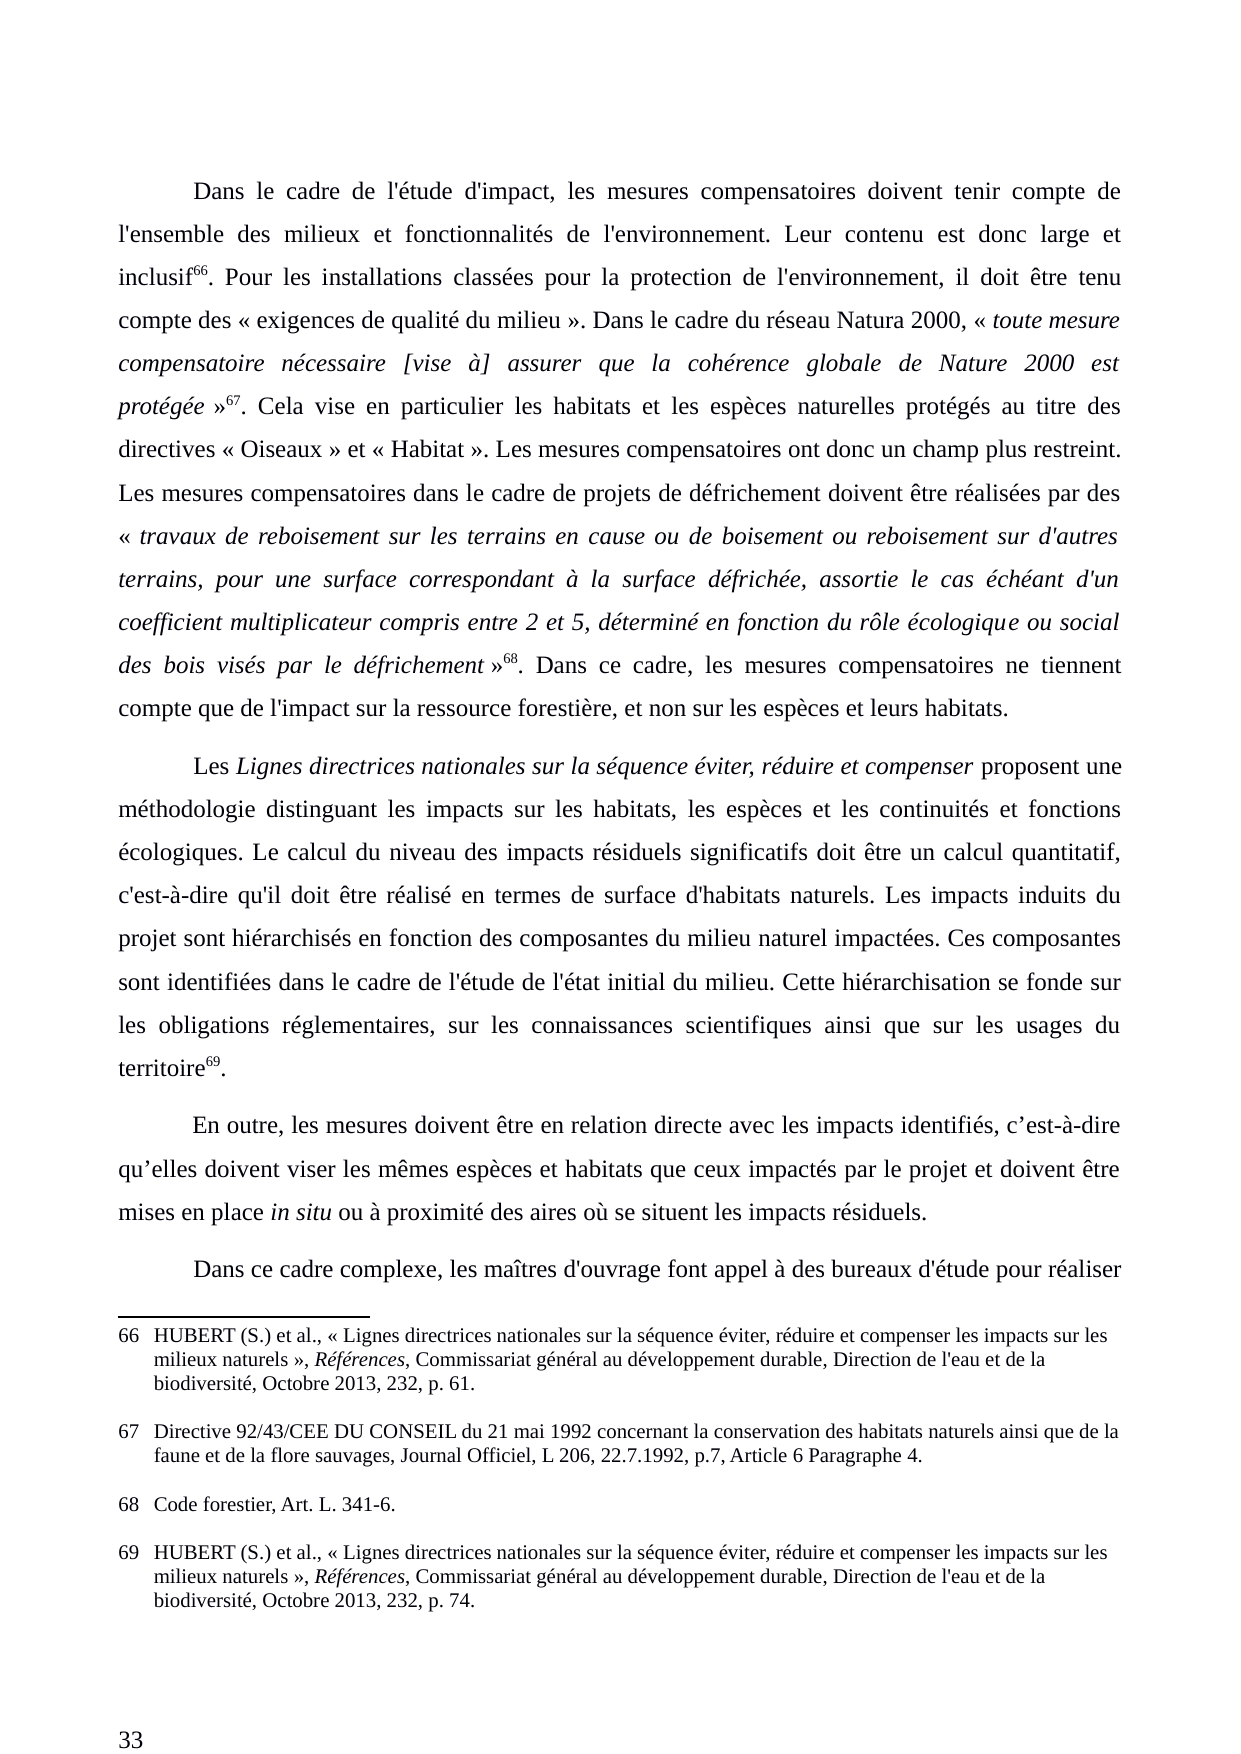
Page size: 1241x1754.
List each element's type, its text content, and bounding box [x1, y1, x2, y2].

text En outre, les mesures doivent être en relation directe avec les impacts identifiés, c’est-à-dire qu’elles doivent viser les mêmes espèces et habitats que ceux impactés par le projet et doivent être mises en place in situ ou à proximité des aires où se situent les impacts résiduels. [118, 1111, 1122, 1226]
text Dans ce cadre complexe, les maîtres d'ouvrage font appel à des bureaux d'étude pour réaliser [118, 1254, 1122, 1283]
text HUBERT (S.) et al., « Lignes directrices nationales sur la séquence éviter, réduire et compenser les impacts sur les milieux naturels », Références, Commissariat général au développement durable, Direction de l'eau et de la biodiversité, Octobre 2013, 232, p. 61. [118, 1323, 1122, 1395]
text HUBERT (S.) et al., « Lignes directrices nationales sur la séquence éviter, réduire et compenser les impacts sur les milieux naturels », Références, Commissariat général au développement durable, Direction de l'eau et de la biodiversité, Octobre 2013, 232, p. 74. [118, 1539, 1122, 1612]
text Code forestier, Art. L. 341-6. [118, 1491, 1122, 1516]
text Dans le cadre de l'étude d'impact, les mesures compensatoires doivent tenir compte de l'ensemble des milieux et fonctionnalités de l'environnement. Leur contenu est donc large et inclusif. Pour les installations classées pour la protection de l'environnement, il doit être tenu compte des « exigences de qualité du milieu ». Dans le cadre du réseau Natura 2000, « toute mesure compensatoire nécessaire [vise à] assurer que la cohérence globale de Nature 2000 est protégée ». Cela vise en particulier les habitats et les espèces naturelles protégés au titre des directives « Oiseaux » et « Habitat ». Les mesures compensatoires ont donc un champ plus restreint. Les mesures compensatoires dans le cadre de projets de défrichement doivent être réalisées par des « travaux de reboisement sur les terrains en cause ou de boisement ou reboisement sur d'autres terrains, pour une surface correspondant à la surface défrichée, assortie le cas échéant d'un coefficient multiplicateur compris entre 2 et 5, déterminé en fonction du rôle écologique ou social des bois visés par le défrichement ». Dans ce cadre, les mesures compensatoires ne tiennent compte que de l'impact sur la ressource forestière, et non sur les espèces et leurs habitats. [118, 176, 1122, 722]
text Les Lignes directrices nationales sur la séquence éviter, réduire et compenser proposent une méthodologie distinguant les impacts sur les habitats, les espèces et les continuités et fonctions écologiques. Le calcul du niveau des impacts résiduels significatifs doit être un calcul quantitatif, c'est-à-dire qu'il doit être réalisé en termes de surface d'habitats naturels. Les impacts induits du projet sont hiérarchisés en fonction des composantes du milieu naturel impactées. Ces composantes sont identifiées dans le cadre de l'étude de l'état initial du milieu. Cette hiérarchisation se fonde sur les obligations réglementaires, sur les connaissances scientifiques ainsi que sur les usages du territoire. [118, 751, 1122, 1082]
text Directive 92/43/CEE DU CONSEIL du 21 mai 1992 concernant la conservation des habitats naturels ainsi que de la faune et de la flore sauvages, Journal Officiel, L 206, 22.7.1992, p.7, Article 6 Paragraphe 4. [118, 1419, 1122, 1467]
